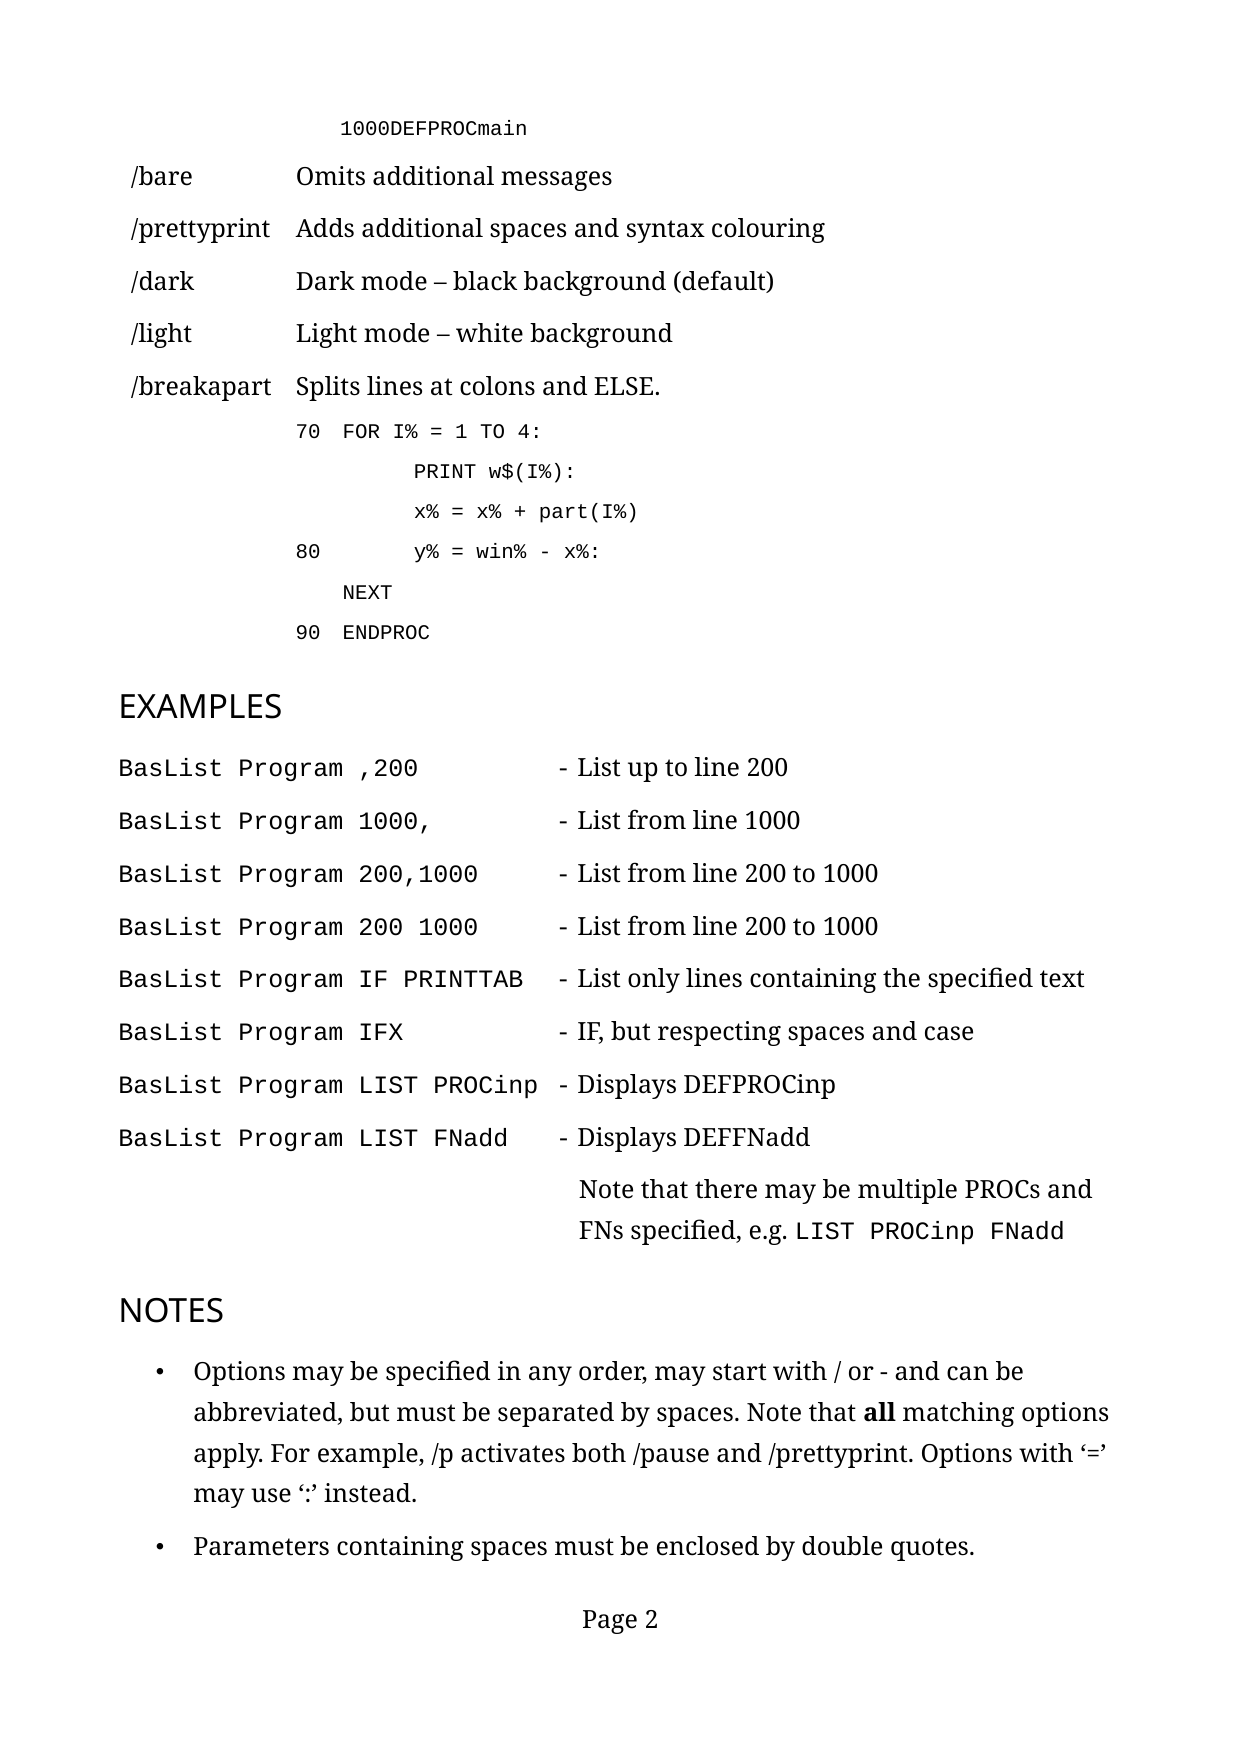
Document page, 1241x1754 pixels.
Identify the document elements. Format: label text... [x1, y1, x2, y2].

text BasList Program ,200 - List up to line 200 [118, 750, 1122, 784]
text BasList Program LIST FNadd - Displays DEFFNadd [118, 1119, 1122, 1154]
text 90 ENDPROC [118, 622, 1122, 645]
text BasList Program 1000, - List from line 1000 [118, 802, 1122, 837]
text /dark Dark mode – black background (default) [118, 263, 1122, 297]
text 1000DEFPROCmain [118, 118, 1122, 142]
text BasList Program 200 1000 - List from line 200 to 1000 [118, 908, 1122, 942]
text /bare Omits additional messages [118, 158, 1122, 192]
text NEXT [118, 582, 1122, 605]
list Parameters containing spaces must be enclosed by double quotes. [156, 1529, 1122, 1563]
text BasList Program IFX - IF, but respecting spaces and case [118, 1014, 1122, 1048]
text Note that there may be multiple PROCs and FNs specified, e.g. LIST PROCinp FNadd [118, 1172, 1122, 1247]
text BasList Program LIST PROCinp - Displays DEFPROCinp [118, 1067, 1122, 1101]
text BasList Program IF PRINTTAB - List only lines containing the specified text [118, 961, 1122, 995]
text 80 y% = win% - x%: [118, 542, 1122, 565]
subtitle EXAMPLES [118, 683, 1122, 728]
text BasList Program 200,1000 - List from line 200 to 1000 [118, 855, 1122, 889]
text x% = x% + part(I%) [118, 501, 1122, 525]
list Options may be specified in any order, may start with / or - and can be abbreviated, but must be separated by spaces. Note that all matching options apply. For example, /p activates both /pause and /prettyprint. Options with ‘=’ may use ‘:’ instead. [156, 1354, 1122, 1510]
text 70 FOR I% = 1 TO 4: [118, 421, 1122, 445]
subtitle NOTES [118, 1287, 1122, 1332]
text /prettyprint Adds additional spaces and syntax colouring [118, 211, 1122, 245]
text /light Light mode – white background [118, 316, 1122, 350]
text /breakapart Splits lines at colons and ELSE. [118, 369, 1122, 403]
text PRINT w$(I%): [118, 461, 1122, 485]
